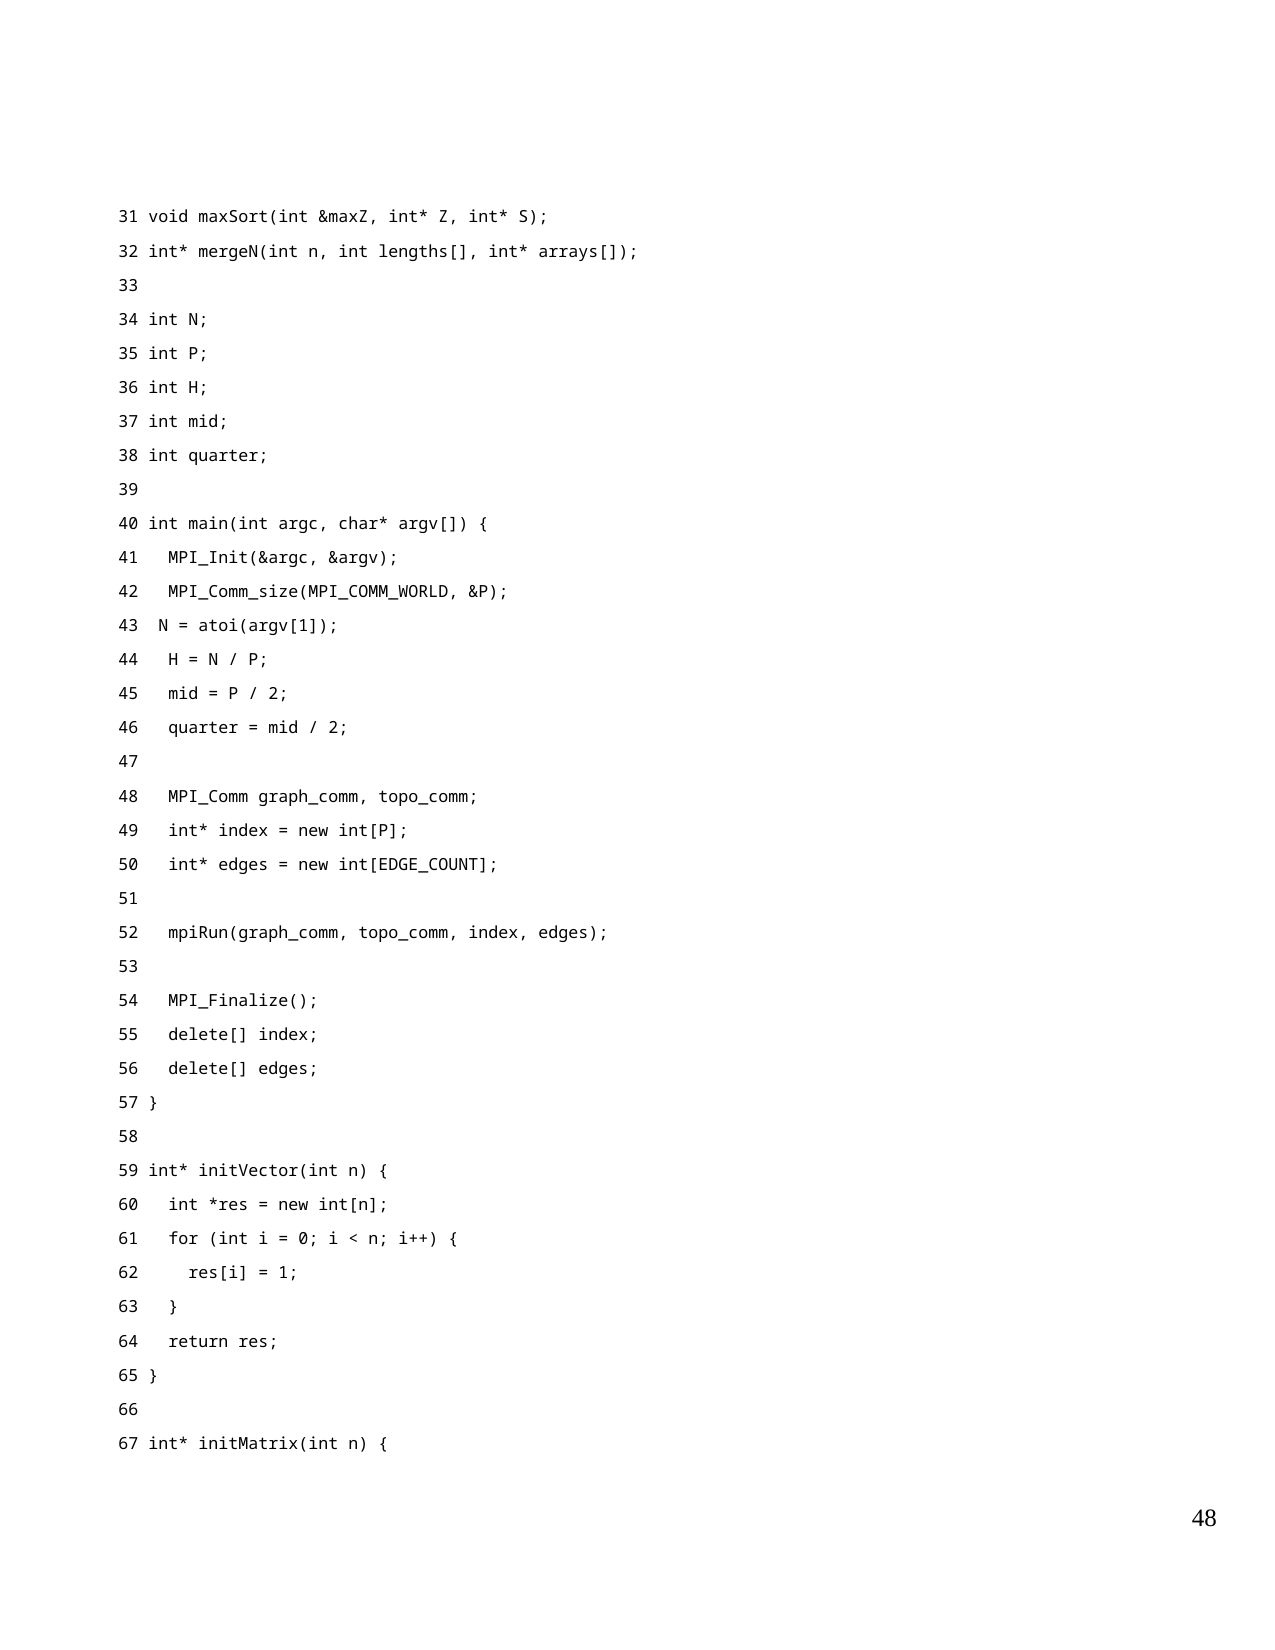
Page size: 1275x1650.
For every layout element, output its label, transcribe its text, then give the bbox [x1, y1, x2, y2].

text 56 delete[] edges; [118, 1057, 1216, 1079]
text 40 int main(int argc, char* argv[]) { [118, 512, 1216, 534]
text 50 int* edges = new int[EDGE_COUNT]; [118, 852, 1216, 875]
text 49 int* index = new int[P]; [118, 818, 1216, 841]
text 44 H = N / P; [118, 648, 1216, 671]
text 41 MPI_Init(&argc, &argv); [118, 546, 1216, 568]
text 43 N = atoi(argv[1]); [118, 614, 1216, 637]
text 52 mpiRun(graph_comm, topo_comm, index, edges); [118, 920, 1216, 943]
text 37 int mid; [118, 409, 1216, 432]
text 53 [118, 954, 1216, 977]
text 34 int N; [118, 307, 1216, 330]
text 60 int *res = new int[n]; [118, 1193, 1216, 1216]
text 35 int P; [118, 341, 1216, 364]
text 47 [118, 750, 1216, 773]
text 59 int* initVector(int n) { [118, 1159, 1216, 1182]
text 42 MPI_Comm_size(MPI_COMM_WORLD, &P); [118, 580, 1216, 602]
text 65 } [118, 1363, 1216, 1386]
text 62 res[i] = 1; [118, 1261, 1216, 1284]
text 64 return res; [118, 1329, 1216, 1352]
text 58 [118, 1125, 1216, 1147]
text 38 int quarter; [118, 443, 1216, 466]
text 36 int H; [118, 375, 1216, 398]
text 51 [118, 886, 1216, 909]
text 61 for (int i = 0; i < n; i++) { [118, 1227, 1216, 1250]
text 33 [118, 273, 1216, 296]
text 63 } [118, 1295, 1216, 1318]
text 48 MPI_Comm graph_comm, topo_comm; [118, 784, 1216, 807]
text 67 int* initMatrix(int n) { [118, 1431, 1216, 1454]
text 39 [118, 478, 1216, 500]
text 57 } [118, 1091, 1216, 1113]
text 55 delete[] index; [118, 1023, 1216, 1045]
text 31 void maxSort(int &maxZ, int* Z, int* S); [118, 205, 1216, 228]
text 46 quarter = mid / 2; [118, 716, 1216, 739]
text 54 MPI_Finalize(); [118, 988, 1216, 1011]
text 66 [118, 1397, 1216, 1420]
text 45 mid = P / 2; [118, 682, 1216, 705]
text 32 int* mergeN(int n, int lengths[], int* arrays[]); [118, 239, 1216, 262]
